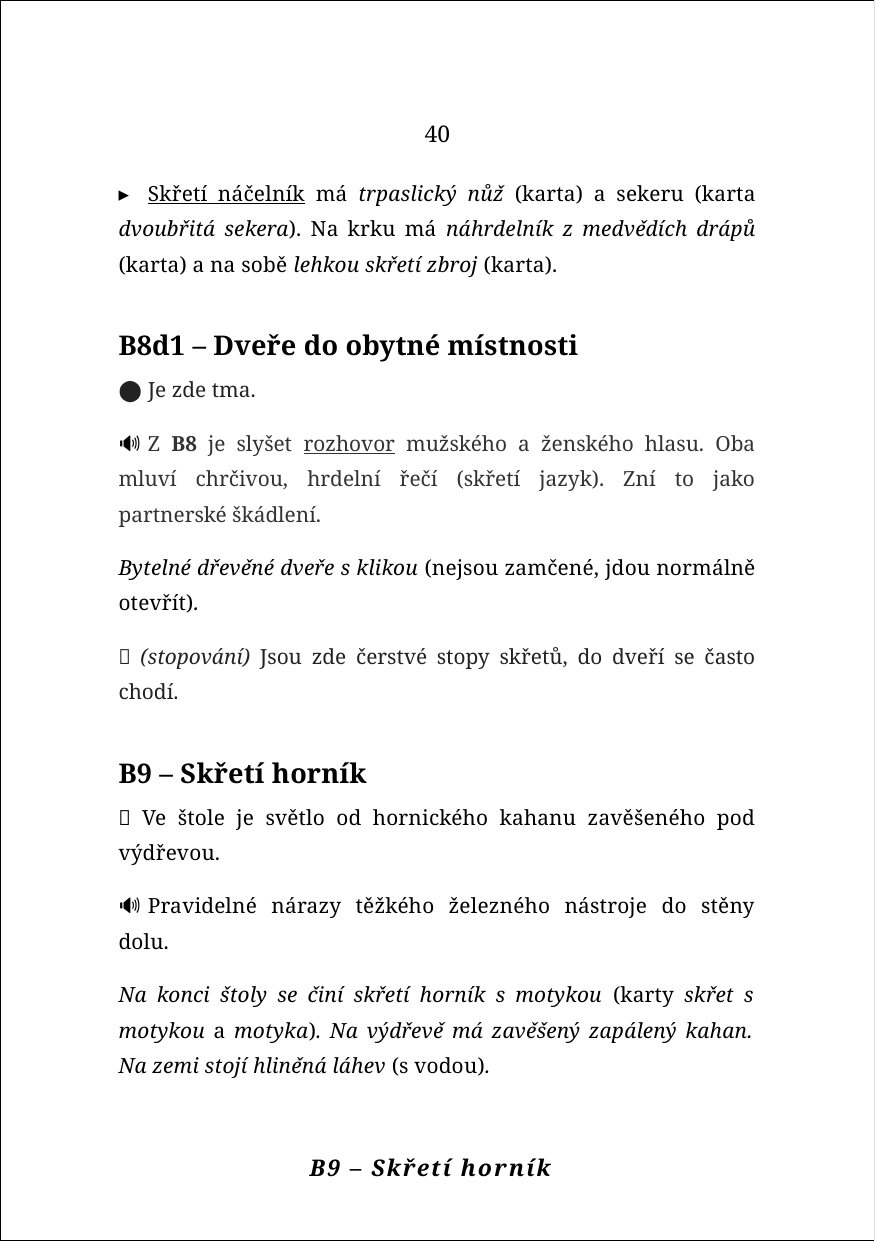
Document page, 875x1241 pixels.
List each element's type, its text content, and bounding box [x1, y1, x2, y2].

subtitle B8d1 – Dveře do obytné místnosti [118, 327, 756, 364]
text Na konci štoly se činí skřetí horník s motykou (karty skřet s motykou a motyka). Na výdřevě má zavěšený zapálený kahan. Na zemi stojí hliněná láhev (s vodou). [118, 980, 756, 1080]
subtitle B9 – Skřetí horník [118, 754, 756, 791]
text 👣 (stopování) Jsou zde čerstvé stopy skřetů, do dveří se často chodí. [118, 642, 756, 706]
text 🔊 Pravidelné nárazy těžkého železného nástroje do stěny dolu. [118, 892, 756, 956]
text Bytelné dřevěné dveře s klikou (nejsou zamčené, jdou normálně otevřít). [118, 553, 756, 617]
text ⬤ Je zde tma. [118, 376, 756, 404]
text 🔊 Z B8 je slyšet rozhovor mužského a ženského hlasu. Oba mluví chrčivou, hrdelní řečí (skřetí jazyk). Zní to jako partnerské škádlení. [118, 429, 756, 528]
text 💡 Ve štole je světlo od hornického kahanu zavěšeného pod výdřevou. [118, 803, 756, 867]
text ▸ Skřetí náčelník má trpaslický nůž (karta) a sekeru (karta dvoubřitá sekera). Na krku má náhrdelník z medvědích drápů (karta) a na sobě lehkou skřetí zbroj (karta). [118, 179, 756, 278]
